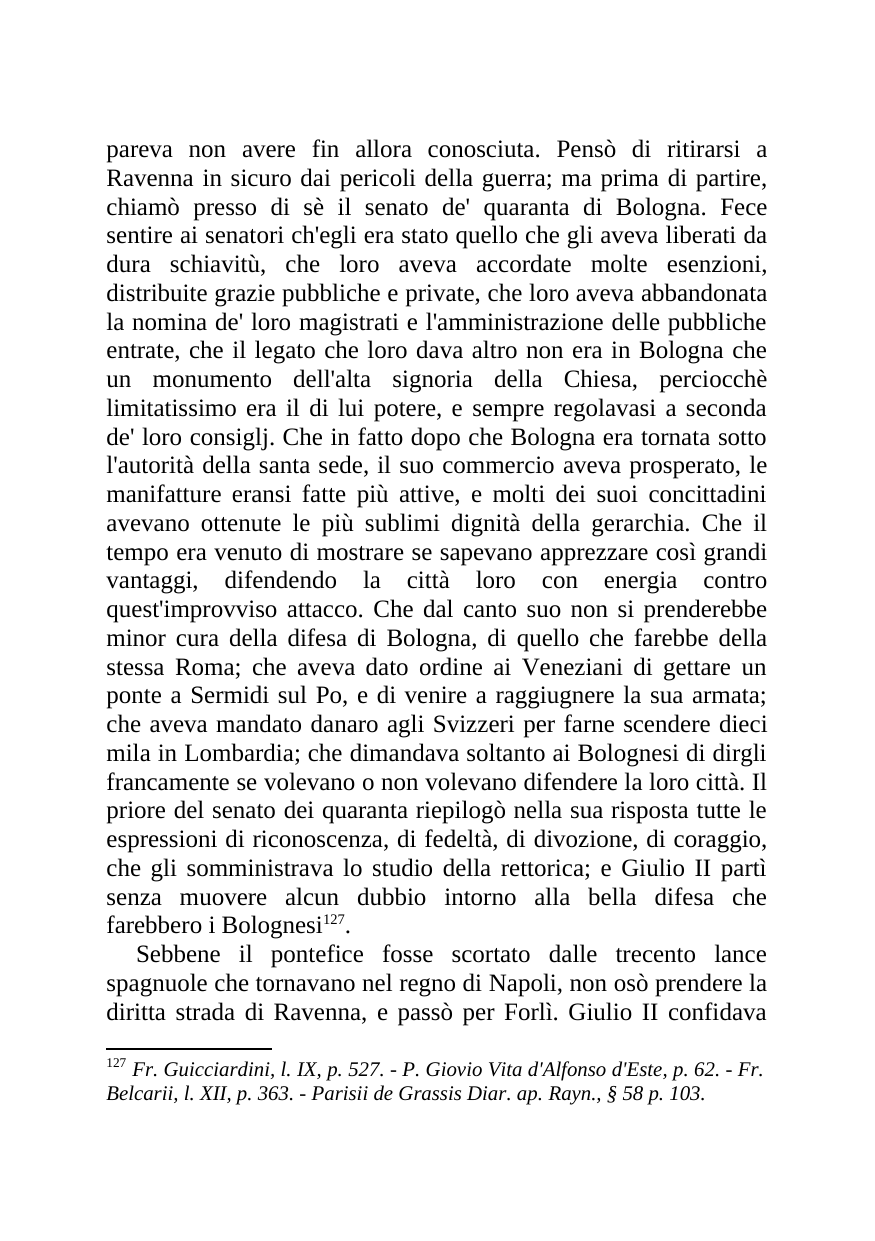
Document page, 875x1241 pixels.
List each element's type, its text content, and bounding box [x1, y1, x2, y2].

text Fr. Guicciardini, l. IX, p. 527. - P. Giovio Vita d'Alfonso d'Este, p. 62. - Fr. Belcarii, l. XII, p. 363. - Parisii de Grassis Diar. ap. Rayn., § 58 p. 103. [106, 1055, 768, 1105]
text Sebbene il pontefice fosse scortato dalle trecento lance spagnuole che tornavano nel regno di Napoli, non osò prendere la diritta strada di Ravenna, e passò per Forlì. Giulio II confidava [106, 939, 768, 1026]
text pareva non avere fin allora conosciuta. Pensò di ritirarsi a Ravenna in sicuro dai pericoli della guerra; ma prima di partire, chiamò presso di sè il senato de' quaranta di Bologna. Fece sentire ai senatori ch'egli era stato quello che gli aveva liberati da dura schiavitù, che loro aveva accordate molte esenzioni, distribuite grazie pubbliche e private, che loro aveva abbandonata la nomina de' loro magistrati e l'amministrazione delle pubbliche entrate, che il legato che loro dava altro non era in Bologna che un monumento dell'alta signoria della Chiesa, perciocchè limitatissimo era il di lui potere, e sempre regolavasi a seconda de' loro consiglj. Che in fatto dopo che Bologna era tornata sotto l'autorità della santa sede, il suo commercio aveva prosperato, le manifatture eransi fatte più attive, e molti dei suoi concittadini avevano ottenute le più sublimi dignità della gerarchia. Che il tempo era venuto di mostrare se sapevano apprezzare così grandi vantaggi, difendendo la città loro con energia contro quest'improvviso attacco. Che dal canto suo non si prenderebbe minor cura della difesa di Bologna, di quello che farebbe della stessa Roma; che aveva dato ordine ai Veneziani di gettare un ponte a Sermidi sul Po, e di venire a raggiugnere la sua armata; che aveva mandato danaro agli Svizzeri per farne scendere dieci mila in Lombardia; che dimandava soltanto ai Bolognesi di dirgli francamente se volevano o non volevano difendere la loro città. Il priore del senato dei quaranta riepilogò nella sua risposta tutte le espressioni di riconoscenza, di fedeltà, di divozione, di coraggio, che gli somministrava lo studio della rettorica; e Giulio II partì senza muovere alcun dubbio intorno alla bella difesa che farebbero i Bolognesi. [106, 134, 768, 939]
